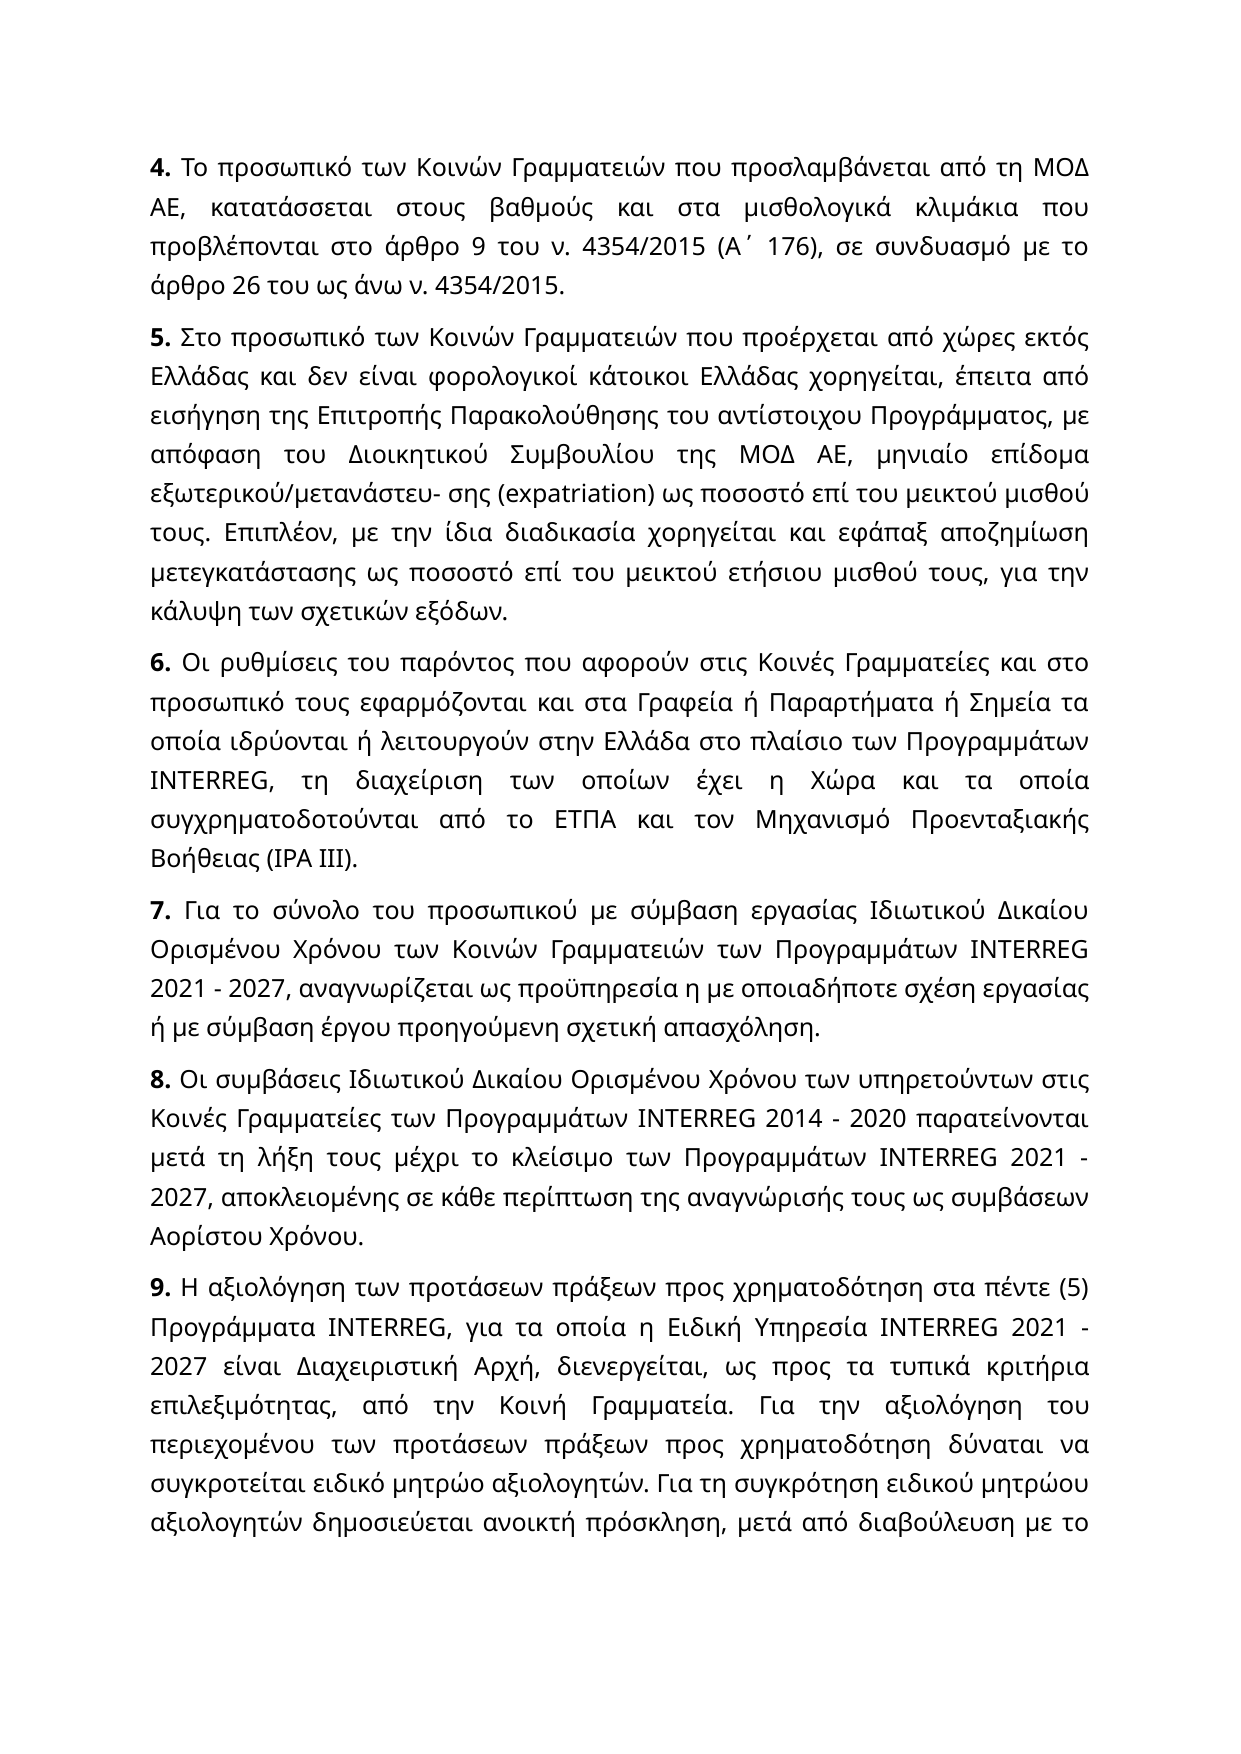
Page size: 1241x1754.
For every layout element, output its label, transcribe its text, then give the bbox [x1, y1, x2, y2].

text 5. Στο προσωπικό των Κοινών Γραμματειών που προέρχεται από χώρες εκτός Ελλάδας και δεν είναι φορολογικοί κάτοικοι Ελλάδας χορηγείται, έπειτα από εισήγηση της Επιτροπής Παρακολούθησης του αντίστοιχου Προγράμματος, με απόφαση του Διοικητικού Συμβουλίου της ΜΟΔ ΑΕ, μηνιαίο επίδομα εξωτερικού/μετανάστευ- σης (expatriation) ως ποσοστό επί του μεικτού μισθού τους. Επιπλέον, με την ίδια διαδικασία χορηγείται και εφάπαξ αποζημίωση μετεγκατάστασης ως ποσοστό επί του μεικτού ετήσιου μισθού τους, για την κάλυψη των σχετικών εξόδων. [150, 319, 1090, 627]
text 7. Για το σύνολο του προσωπικού με σύμβαση εργασίας Ιδιωτικού Δικαίου Ορισμένου Χρόνου των Κοινών Γραμματειών των Προγραμμάτων INTERREG 2021 - 2027, αναγνωρίζεται ως προϋπηρεσία η με οποιαδήποτε σχέση εργασίας ή με σύμβαση έργου προηγούμενη σχετική απασχόληση. [150, 892, 1090, 1044]
text 9. Η αξιολόγηση των προτάσεων πράξεων προς χρηματοδότηση στα πέντε (5) Προγράμματα INTERREG, για τα οποία η Ειδική Υπηρεσία INTERREG 2021 - 2027 είναι Διαχειριστική Αρχή, διενεργείται, ως προς τα τυπικά κριτήρια επιλεξιμότητας, από την Κοινή Γραμματεία. Για την αξιολόγηση του περιεχομένου των προτάσεων πράξεων προς χρηματοδότηση δύναται να συγκροτείται ειδικό μητρώο αξιολογητών. Για τη συγκρότηση ειδικού μητρώου αξιολογητών δημοσιεύεται ανοικτή πρόσκληση, μετά από διαβούλευση με το [150, 1270, 1090, 1539]
text 4. Το προσωπικό των Κοινών Γραμματειών που προσλαμβάνεται από τη ΜΟΔ ΑΕ, κατατάσσεται στους βαθμούς και στα μισθολογικά κλιμάκια που προβλέπονται στο άρθρο 9 του ν. 4354/2015 (Α΄ 176), σε συνδυασμό με το άρθρο 26 του ως άνω ν. 4354/2015. [150, 150, 1090, 302]
text 6. Οι ρυθμίσεις του παρόντος που αφορούν στις Κοινές Γραμματείες και στο προσωπικό τους εφαρμόζονται και στα Γραφεία ή Παραρτήματα ή Σημεία τα οποία ιδρύονται ή λειτουργούν στην Ελλάδα στο πλαίσιο των Προγραμμάτων INTERREG, τη διαχείριση των οποίων έχει η Χώρα και τα οποία συγχρηματοδοτούνται από το ΕΤΠΑ και τον Μηχανισμό Προενταξιακής Βοήθειας (ΙΡΑ III). [150, 645, 1090, 875]
text 8. Οι συμβάσεις Ιδιωτικού Δικαίου Ορισμένου Χρόνου των υπηρετούντων στις Κοινές Γραμματείες των Προγραμμάτων INTERREG 2014 - 2020 παρατείνονται μετά τη λήξη τους μέχρι το κλείσιμο των Προγραμμάτων INTERREG 2021 - 2027, αποκλειομένης σε κάθε περίπτωση της αναγνώρισής τους ως συμβάσεων Αορίστου Χρόνου. [150, 1062, 1090, 1252]
